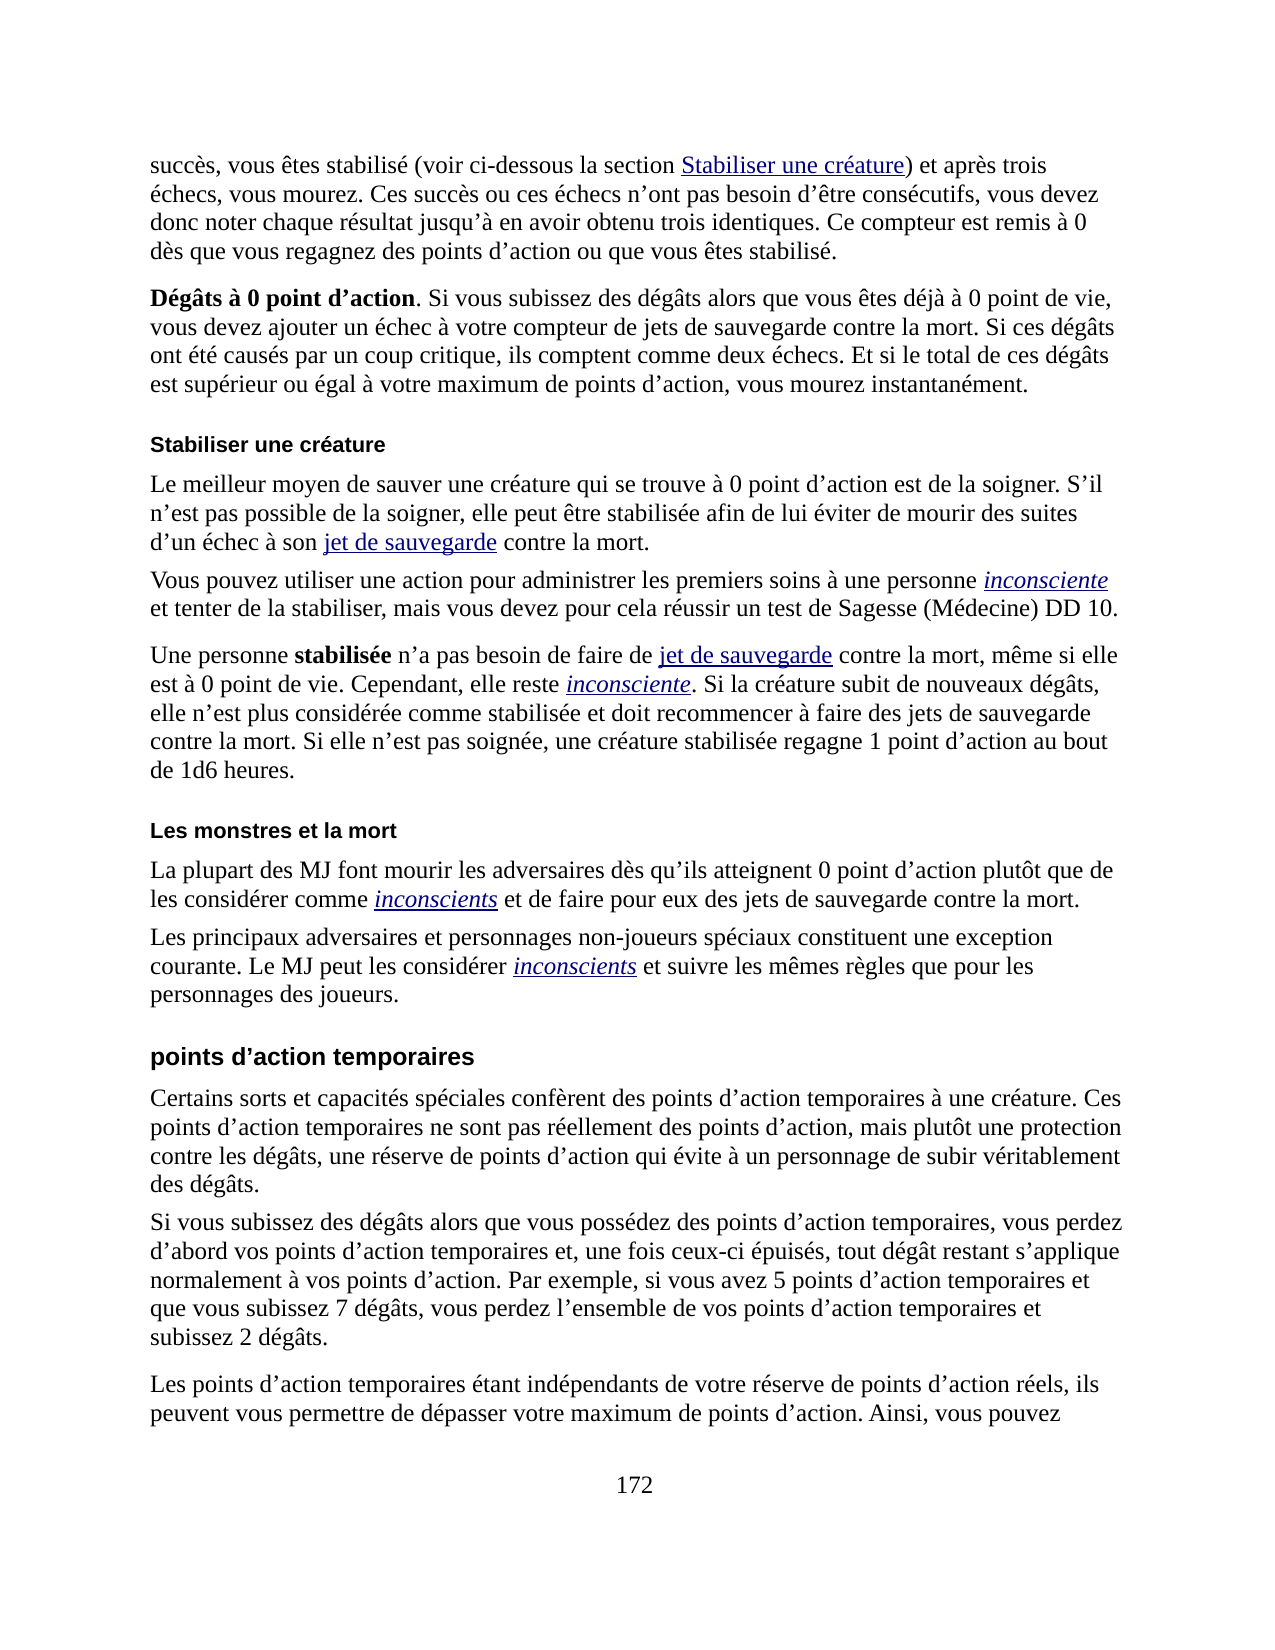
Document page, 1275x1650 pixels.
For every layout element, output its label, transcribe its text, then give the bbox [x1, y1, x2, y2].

subtitle Les monstres et la mort [150, 818, 1125, 843]
text Le meilleur moyen de sauver une créature qui se trouve à 0 point d’action est de la soigner. S’il n’est pas possible de la soigner, elle peut être stabilisée afin de lui éviter de mourir des suites d’un échec à son jet de sauvegarde contre la mort. [150, 469, 1125, 556]
text La plupart des MJ font mourir les adversaires dès qu’ils atteignent 0 point d’action plutôt que de les considérer comme inconscients et de faire pour eux des jets de sauvegarde contre la mort. [150, 856, 1125, 913]
subtitle Stabiliser une créature [150, 432, 1125, 457]
text succès, vous êtes stabilisé (voir ci-dessous la section Stabiliser une créature) et après trois échecs, vous mourez. Ces succès ou ces échecs n’ont pas besoin d’être consécutifs, vous devez donc noter chaque résultat jusqu’à en avoir obtenu trois identiques. Ce compteur est remis à 0 dès que vous regagnez des points d’action ou que vous êtes stabilisé. [150, 150, 1125, 265]
text Vous pouvez utiliser une action pour administrer les premiers soins à une personne inconsciente et tenter de la stabiliser, mais vous devez pour cela réussir un test de Sagesse (Médecine) DD 10. [150, 565, 1125, 622]
text Dégâts à 0 point d’action. Si vous subissez des dégâts alors que vous êtes déjà à 0 point de vie, vous devez ajouter un échec à votre compteur de jets de sauvegarde contre la mort. Si ces dégâts ont été causés par un coup critique, ils comptent comme deux échecs. Et si le total de ces dégâts est supérieur ou égal à votre maximum de points d’action, vous mourez instantanément. [150, 283, 1125, 398]
text Les points d’action temporaires étant indépendants de votre réserve de points d’action réels, ils peuvent vous permettre de dépasser votre maximum de points d’action. Ainsi, vous pouvez [150, 1369, 1125, 1426]
text Les principaux adversaires et personnages non-joueurs spéciaux constituent une exception courante. Le MJ peut les considérer inconscients et suivre les mêmes règles que pour les personnages des joueurs. [150, 922, 1125, 1008]
text Une personne stabilisée n’a pas besoin de faire de jet de sauvegarde contre la mort, même si elle est à 0 point de vie. Cependant, elle reste inconsciente. Si la créature subit de nouveaux dégâts, elle n’est plus considérée comme stabilisée et doit recommencer à faire des jets de sauvegarde contre la mort. Si elle n’est pas soignée, une créature stabilisée regagne 1 point d’action au bout de 1d6 heures. [150, 640, 1125, 784]
text Si vous subissez des dégâts alors que vous possédez des points d’action temporaires, vous perdez d’abord vos points d’action temporaires et, une fois ceux-ci épuisés, tout dégât restant s’applique normalement à vos points d’action. Par exemple, si vous avez 5 points d’action temporaires et que vous subissez 7 dégâts, vous perdez l’ensemble de vos points d’action temporaires et subissez 2 dégâts. [150, 1207, 1125, 1351]
subtitle points d’action temporaires [150, 1042, 1125, 1071]
text Certains sorts et capacités spéciales confèrent des points d’action temporaires à une créature. Ces points d’action temporaires ne sont pas réellement des points d’action, mais plutôt une protection contre les dégâts, une réserve de points d’action qui évite à un personnage de subir véritablement des dégâts. [150, 1083, 1125, 1198]
